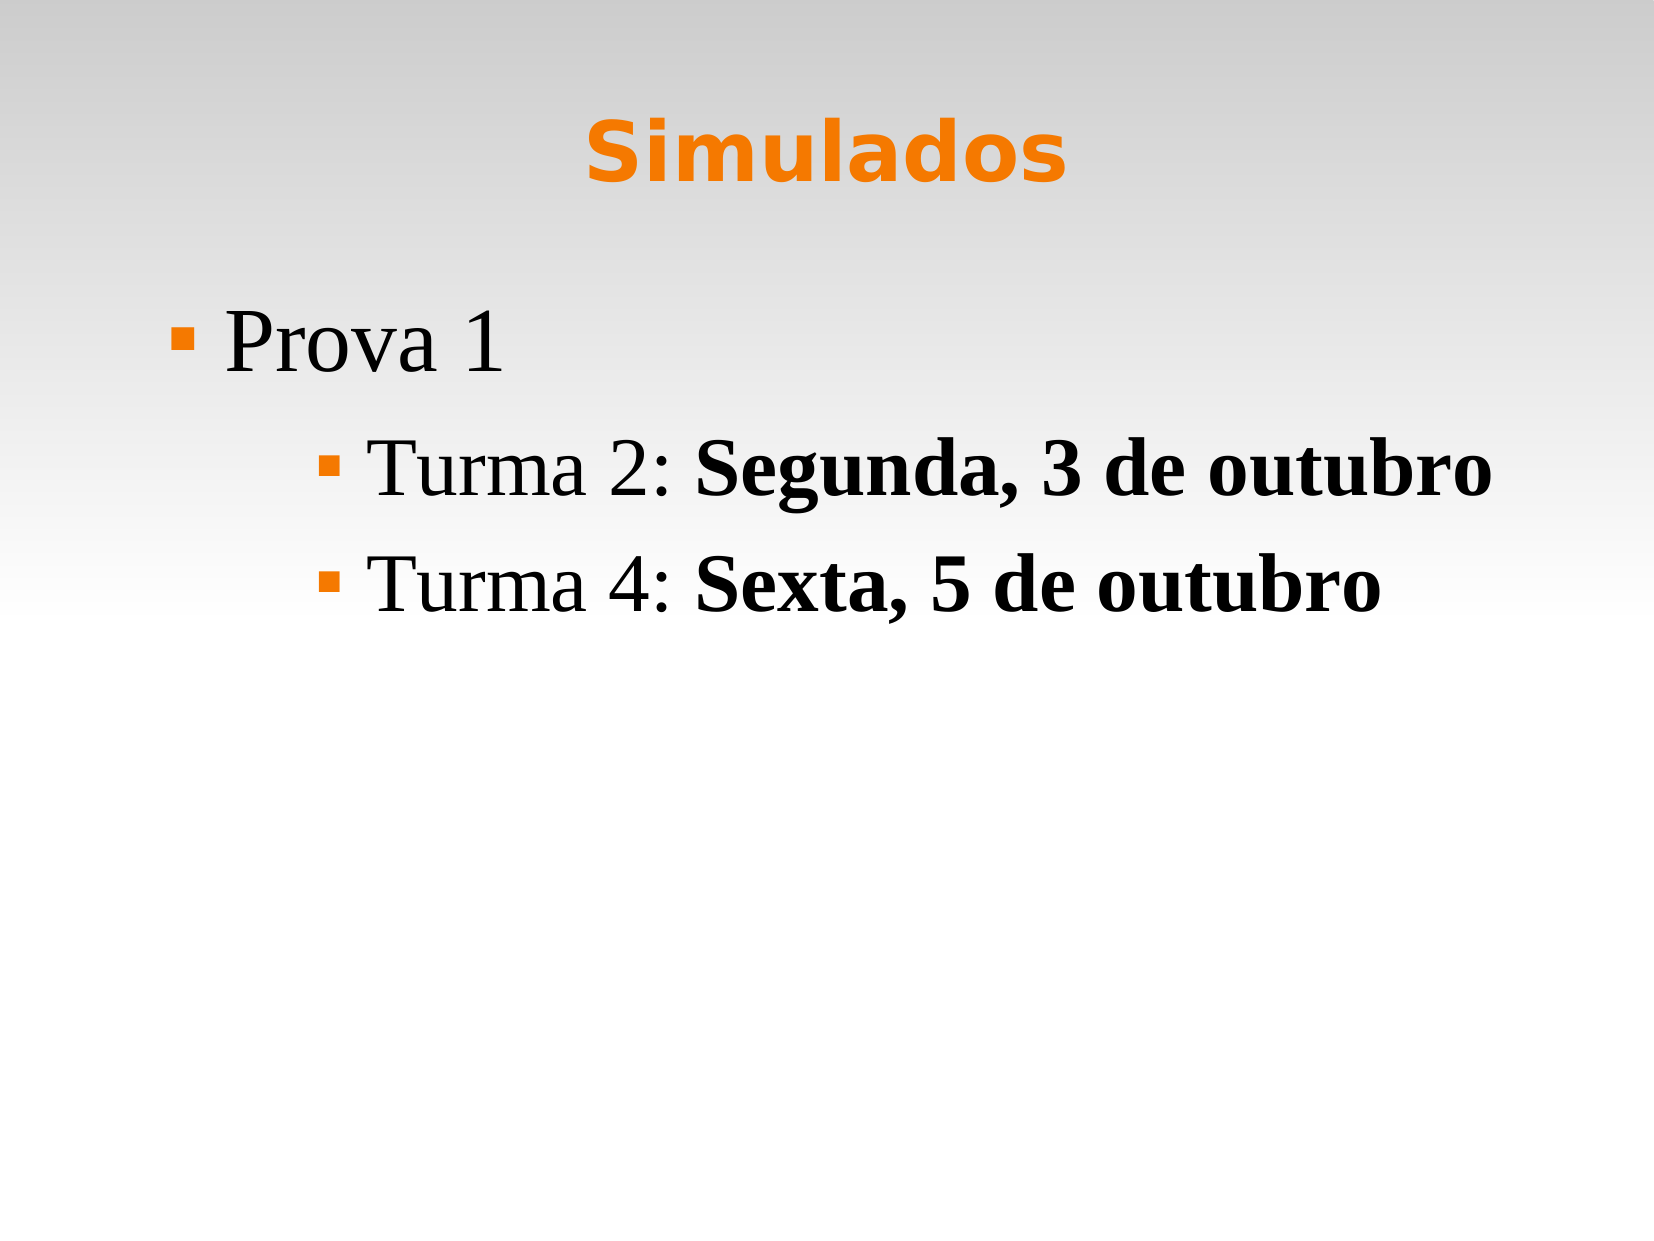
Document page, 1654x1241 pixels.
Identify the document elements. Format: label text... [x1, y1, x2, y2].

title Simulados [82, 49, 1571, 257]
list Prova 1 Turma 2: Segunda, 3 de outubro Turma 4: Sexta, 5 de outubro [82, 290, 1571, 1109]
